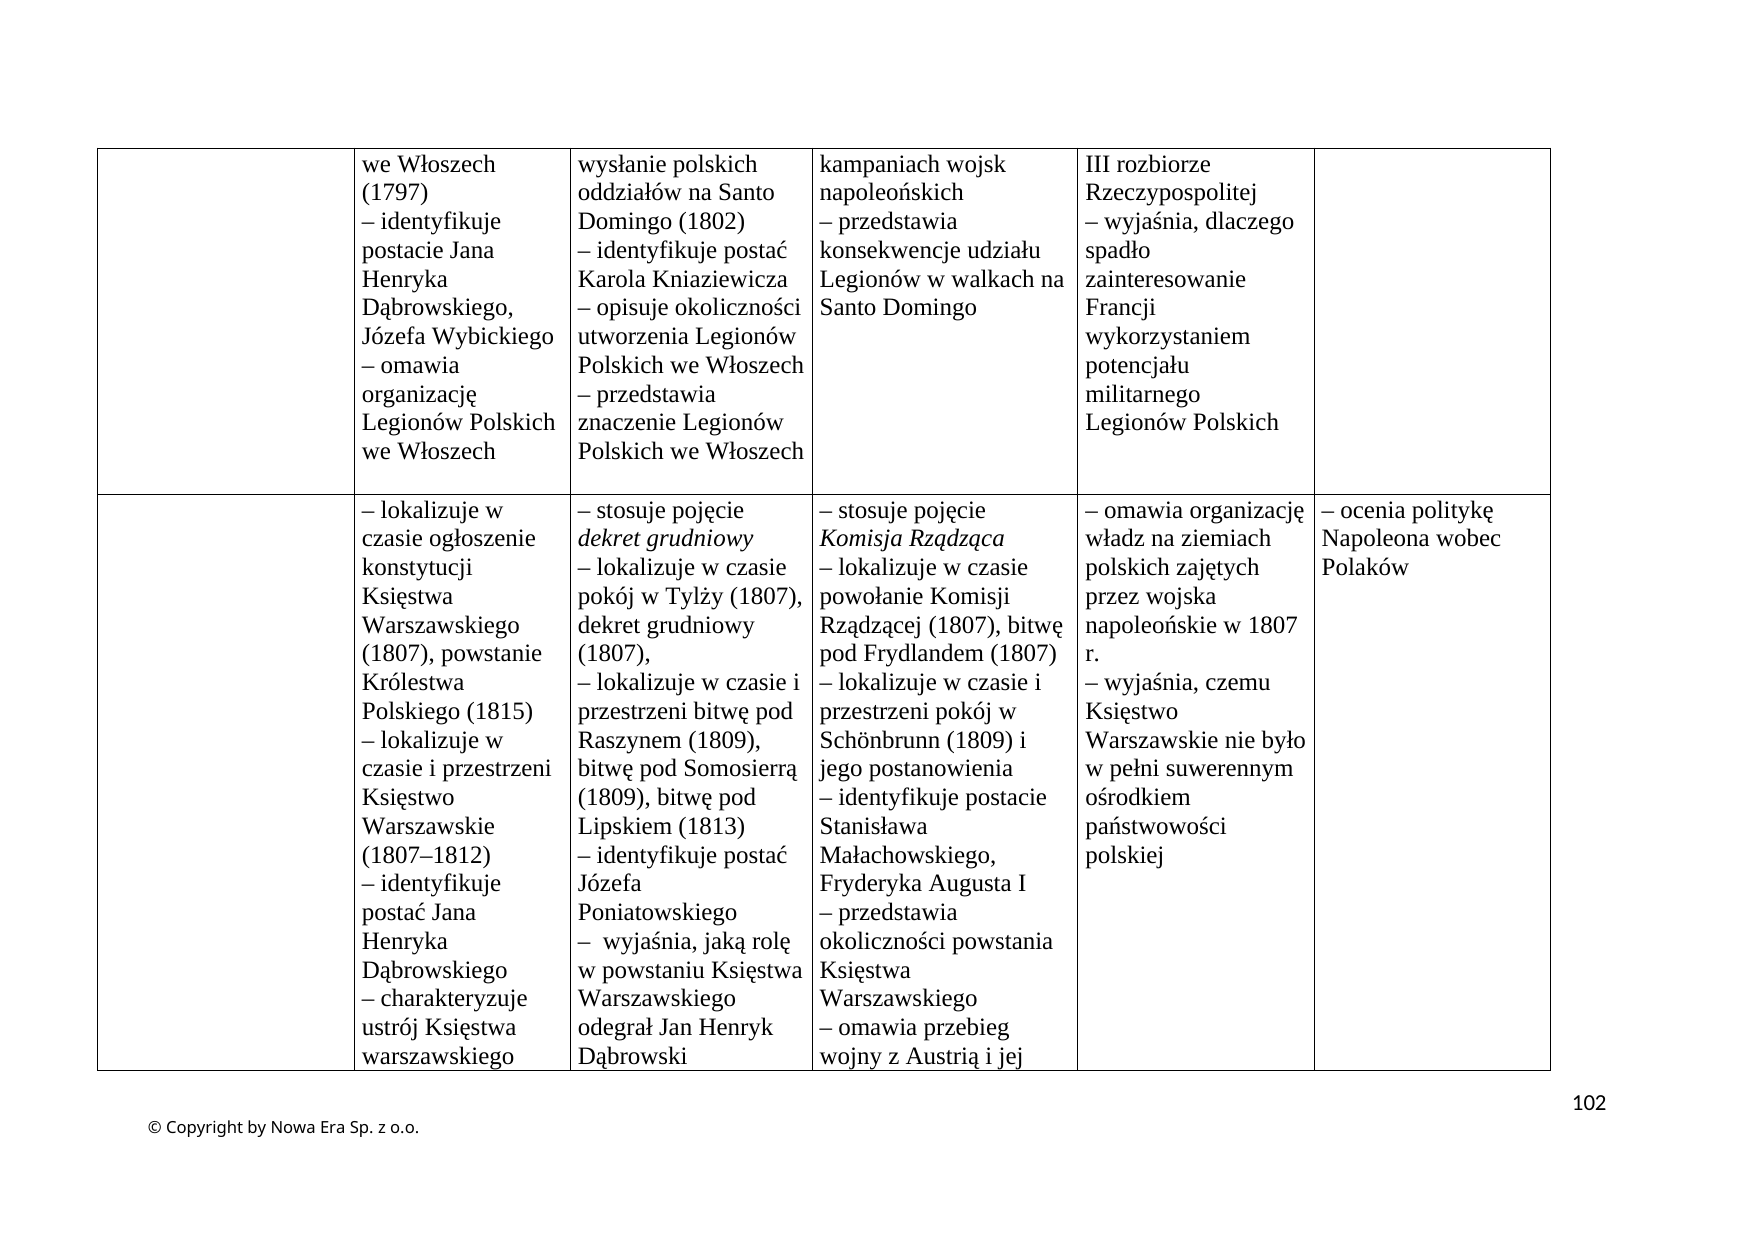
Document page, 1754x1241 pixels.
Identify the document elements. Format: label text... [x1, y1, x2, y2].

table_cell III rozbiorze Rzeczypospolitej – wyjaśnia, dlaczego spadło zainteresowanie Francji wykorzystaniem potencjału militarnego Legionów Polskich [1078, 149, 1314, 494]
table_cell – omawia organizację władz na ziemiach polskich zajętych przez wojska napoleońskie w 1807 r. – wyjaśnia, czemu Księstwo Warszawskie nie było w pełni suwerennym ośrodkiem państwowości polskiej [1078, 495, 1314, 1070]
table_cell wysłanie polskich oddziałów na Santo Domingo (1802) – identyfikuje postać Karola Kniaziewicza – opisuje okoliczności utworzenia Legionów Polskich we Włoszech – przedstawia znaczenie Legionów Polskich we Włoszech [571, 149, 812, 494]
table_cell – ocenia politykę Napoleona wobec Polaków [1315, 495, 1550, 1070]
table_cell [98, 149, 354, 494]
table_cell we Włoszech (1797) – identyfikuje postacie Jana Henryka Dąbrowskiego, Józefa Wybickiego – omawia organizację Legionów Polskich we Włoszech [355, 149, 570, 494]
table_cell [98, 495, 354, 1070]
table_cell – stosuje pojęcie Komisja Rządząca – lokalizuje w czasie powołanie Komisji Rządzącej (1807), bitwę pod Frydlandem (1807) – lokalizuje w czasie i przestrzeni pokój w Schönbrunn (1809) i jego postanowienia – identyfikuje postacie Stanisława Małachowskiego, Fryderyka Augusta I – przedstawia okoliczności powstania Księstwa Warszawskiego – omawia przebieg wojny z Austrią i jej [813, 495, 1077, 1070]
table_cell – lokalizuje w czasie ogłoszenie konstytucji Księstwa Warszawskiego (1807), powstanie Królestwa Polskiego (1815) – lokalizuje w czasie i przestrzeni Księstwo Warszawskie (1807–1812) – identyfikuje postać Jana Henryka Dąbrowskiego – charakteryzuje ustrój Księstwa warszawskiego [355, 495, 570, 1070]
table_cell kampaniach wojsk napoleońskich – przedstawia konsekwencje udziału Legionów w walkach na Santo Domingo [813, 149, 1077, 494]
table_cell [1315, 149, 1550, 494]
table_cell – stosuje pojęcie dekret grudniowy – lokalizuje w czasie pokój w Tylży (1807), dekret grudniowy (1807), – lokalizuje w czasie i przestrzeni bitwę pod Raszynem (1809), bitwę pod Somosierrą (1809), bitwę pod Lipskiem (1813) – identyfikuje postać Józefa Poniatowskiego – wyjaśnia, jaką rolę w powstaniu Księstwa Warszawskiego odegrał Jan Henryk Dąbrowski [571, 495, 812, 1070]
